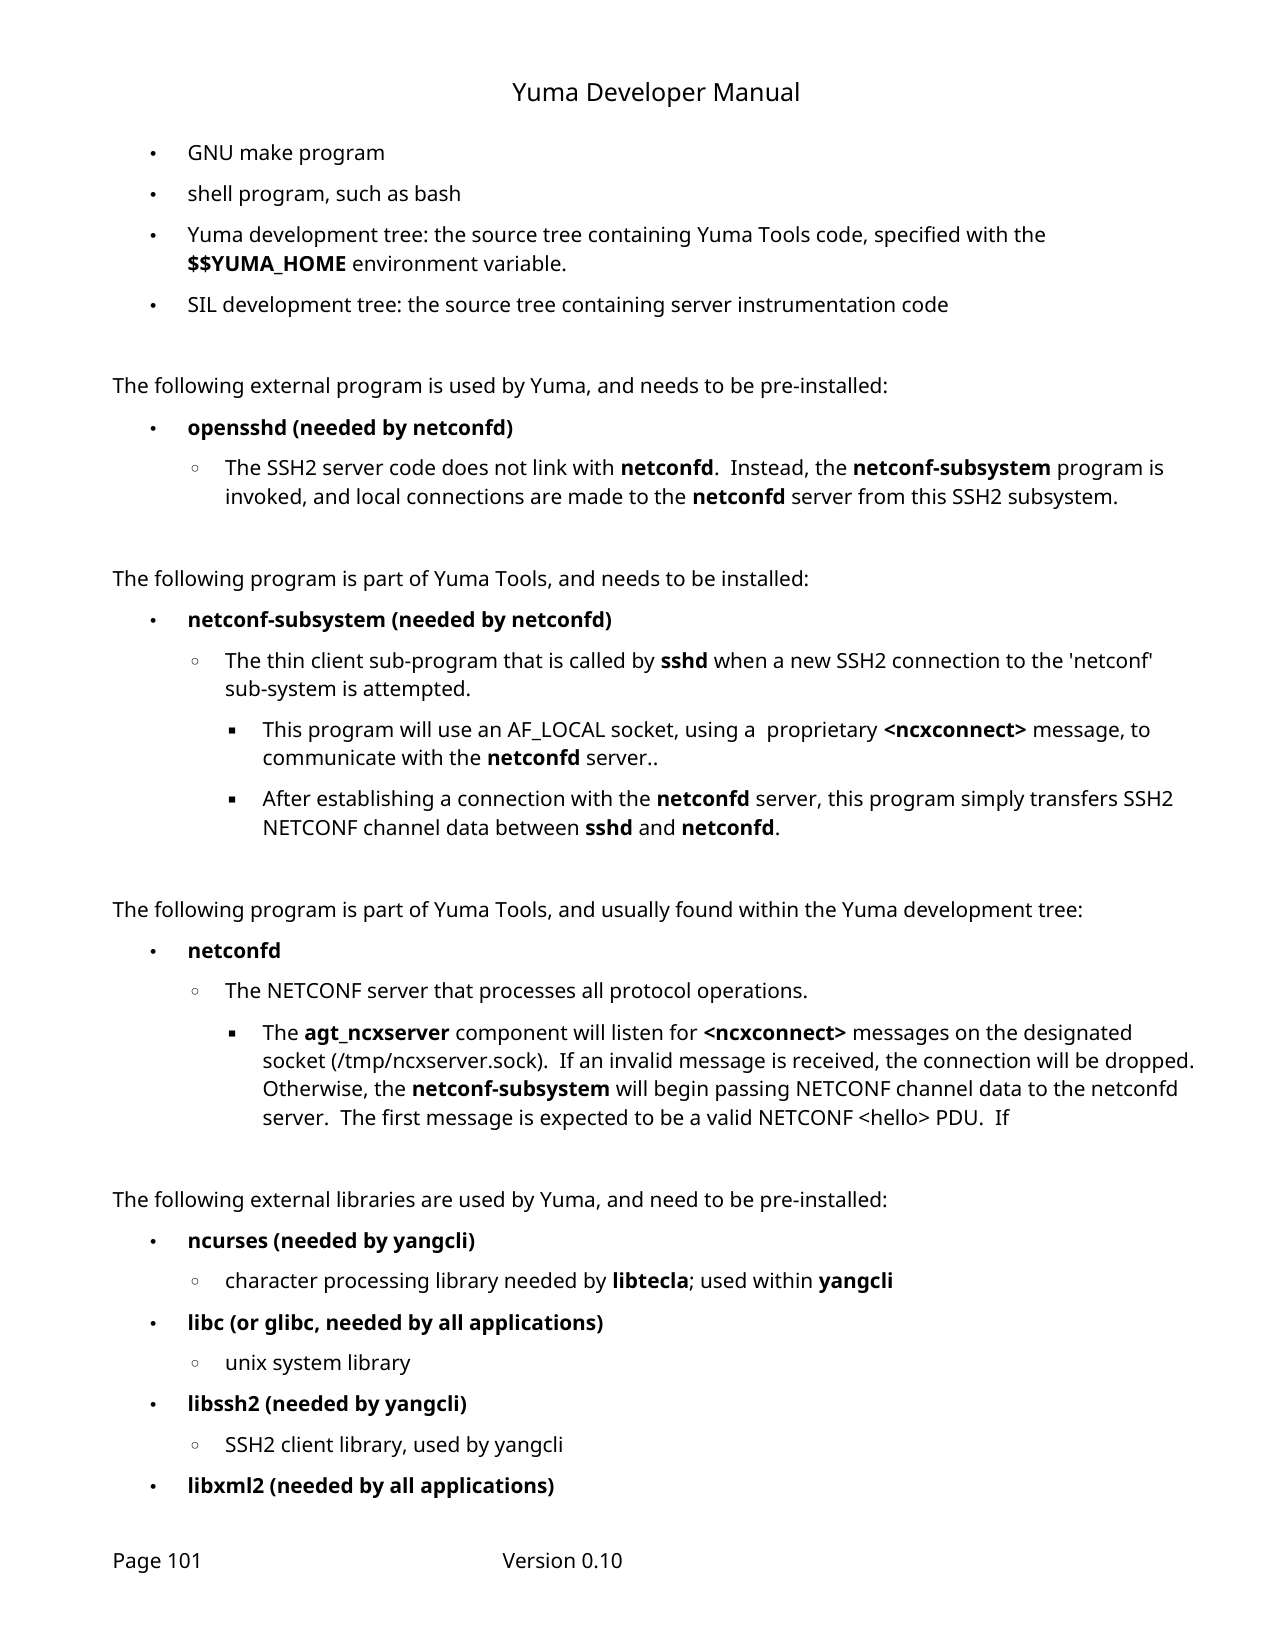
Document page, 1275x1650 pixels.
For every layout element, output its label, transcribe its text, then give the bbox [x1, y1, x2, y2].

list libxml2 (needed by all applications) [150, 1471, 1200, 1500]
list SIL development tree: the source tree containing server instrumentation code [150, 290, 1200, 318]
list unix system library [187, 1348, 1200, 1377]
list The thin client sub-program that is called by sshd when a new SSH2 connection to the 'netconf' sub-system is attempted. [187, 646, 1200, 703]
text The following external libraries are used by Yuma, and need to be pre-installed: [112, 1185, 1200, 1213]
list opensshd (needed by netconfd) [150, 413, 1200, 441]
list After establishing a connection with the netconfd server, this program simply transfers SSH2 NETCONF channel data between sshd and netconfd. [225, 784, 1200, 841]
list libssh2 (needed by yangcli) [150, 1389, 1200, 1418]
list character processing library needed by libtecla; used within yangcli [187, 1267, 1200, 1295]
list netconf-subsystem (needed by netconfd) [150, 605, 1200, 633]
list The SSH2 server code does not link with netconfd. Instead, the netconf-subsystem program is invoked, and local connections are made to the netconfd server from this SSH2 subsystem. [187, 453, 1200, 510]
list ncurses (needed by yangcli) [150, 1226, 1200, 1254]
list SSH2 client library, used by yangcli [187, 1430, 1200, 1459]
list libc (or glibc, needed by all applications) [150, 1308, 1200, 1336]
list The agt_ncxserver component will listen for <ncxconnect> messages on the designated socket (/tmp/ncxserver.sock). If an invalid message is received, the connection will be dropped. Otherwise, the netconf-subsystem will begin passing NETCONF channel data to the netconfd server. The first message is expected to be a valid NETCONF <hello> PDU. If [225, 1018, 1200, 1131]
list GNU make program [150, 138, 1200, 167]
list The NETCONF server that processes all protocol operations. [187, 977, 1200, 1005]
text The following external program is used by Yuma, and needs to be pre-installed: [112, 372, 1200, 400]
list netconfd [150, 936, 1200, 964]
list This program will use an AF_LOCAL socket, using a proprietary <ncxconnect> message, to communicate with the netconfd server.. [225, 715, 1200, 772]
text The following program is part of Yuma Tools, and usually found within the Yuma development tree: [112, 895, 1200, 923]
list shell program, such as bash [150, 179, 1200, 208]
list Yuma development tree: the source tree containing Yuma Tools code, specified with the $$YUMA_HOME environment variable. [150, 220, 1200, 277]
text The following program is part of Yuma Tools, and needs to be installed: [112, 564, 1200, 592]
